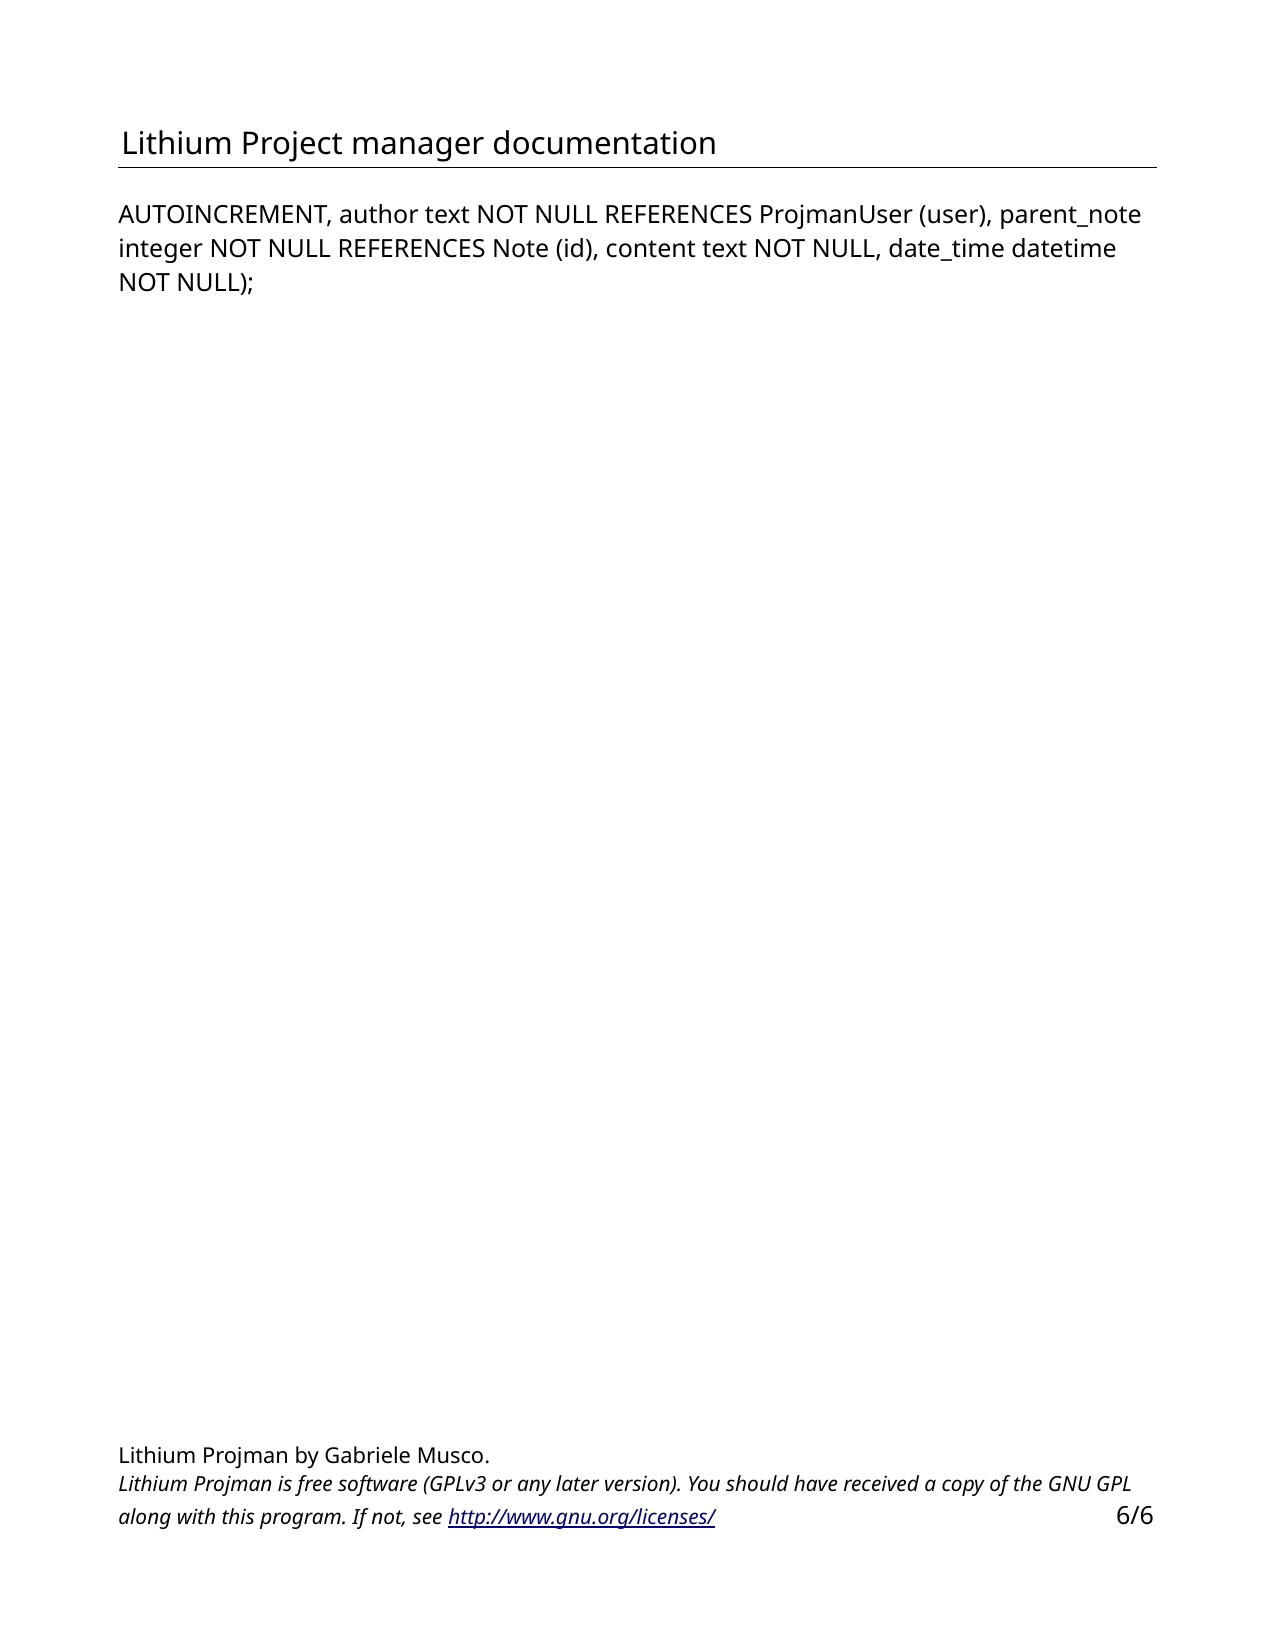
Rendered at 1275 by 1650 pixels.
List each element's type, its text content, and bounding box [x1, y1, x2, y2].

text AUTOINCREMENT, author text NOT NULL REFERENCES ProjmanUser (user), parent_note integer NOT NULL REFERENCES Note (id), content text NOT NULL, date_time datetime NOT NULL); [118, 196, 1157, 298]
